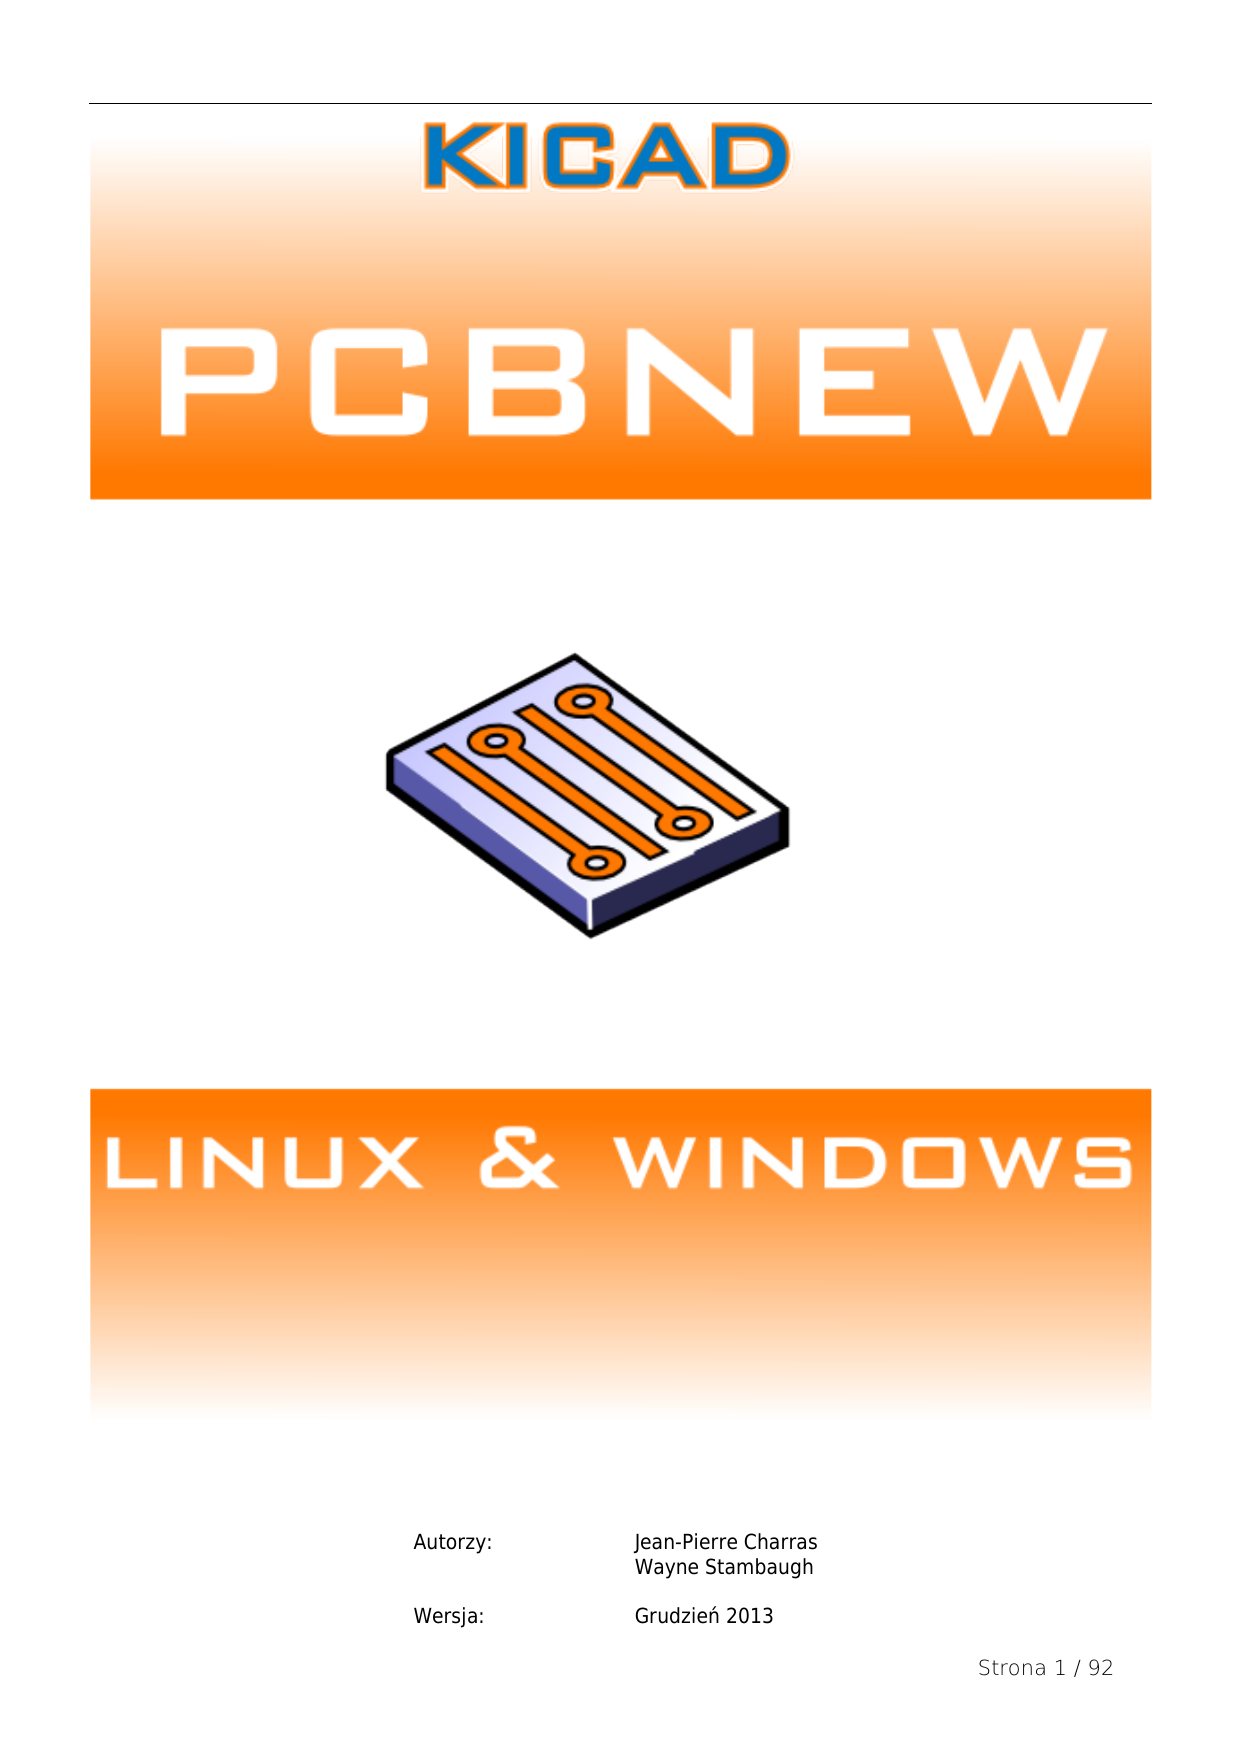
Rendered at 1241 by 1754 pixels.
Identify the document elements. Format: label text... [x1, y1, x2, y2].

picture [90, 76, 1152, 1476]
text Wersja: Grudzień 2013 [266, 1604, 1152, 1628]
text Autorzy: Jean-Pierre Charras [266, 1530, 1152, 1555]
text Wayne Stambaugh [266, 1555, 1152, 1579]
